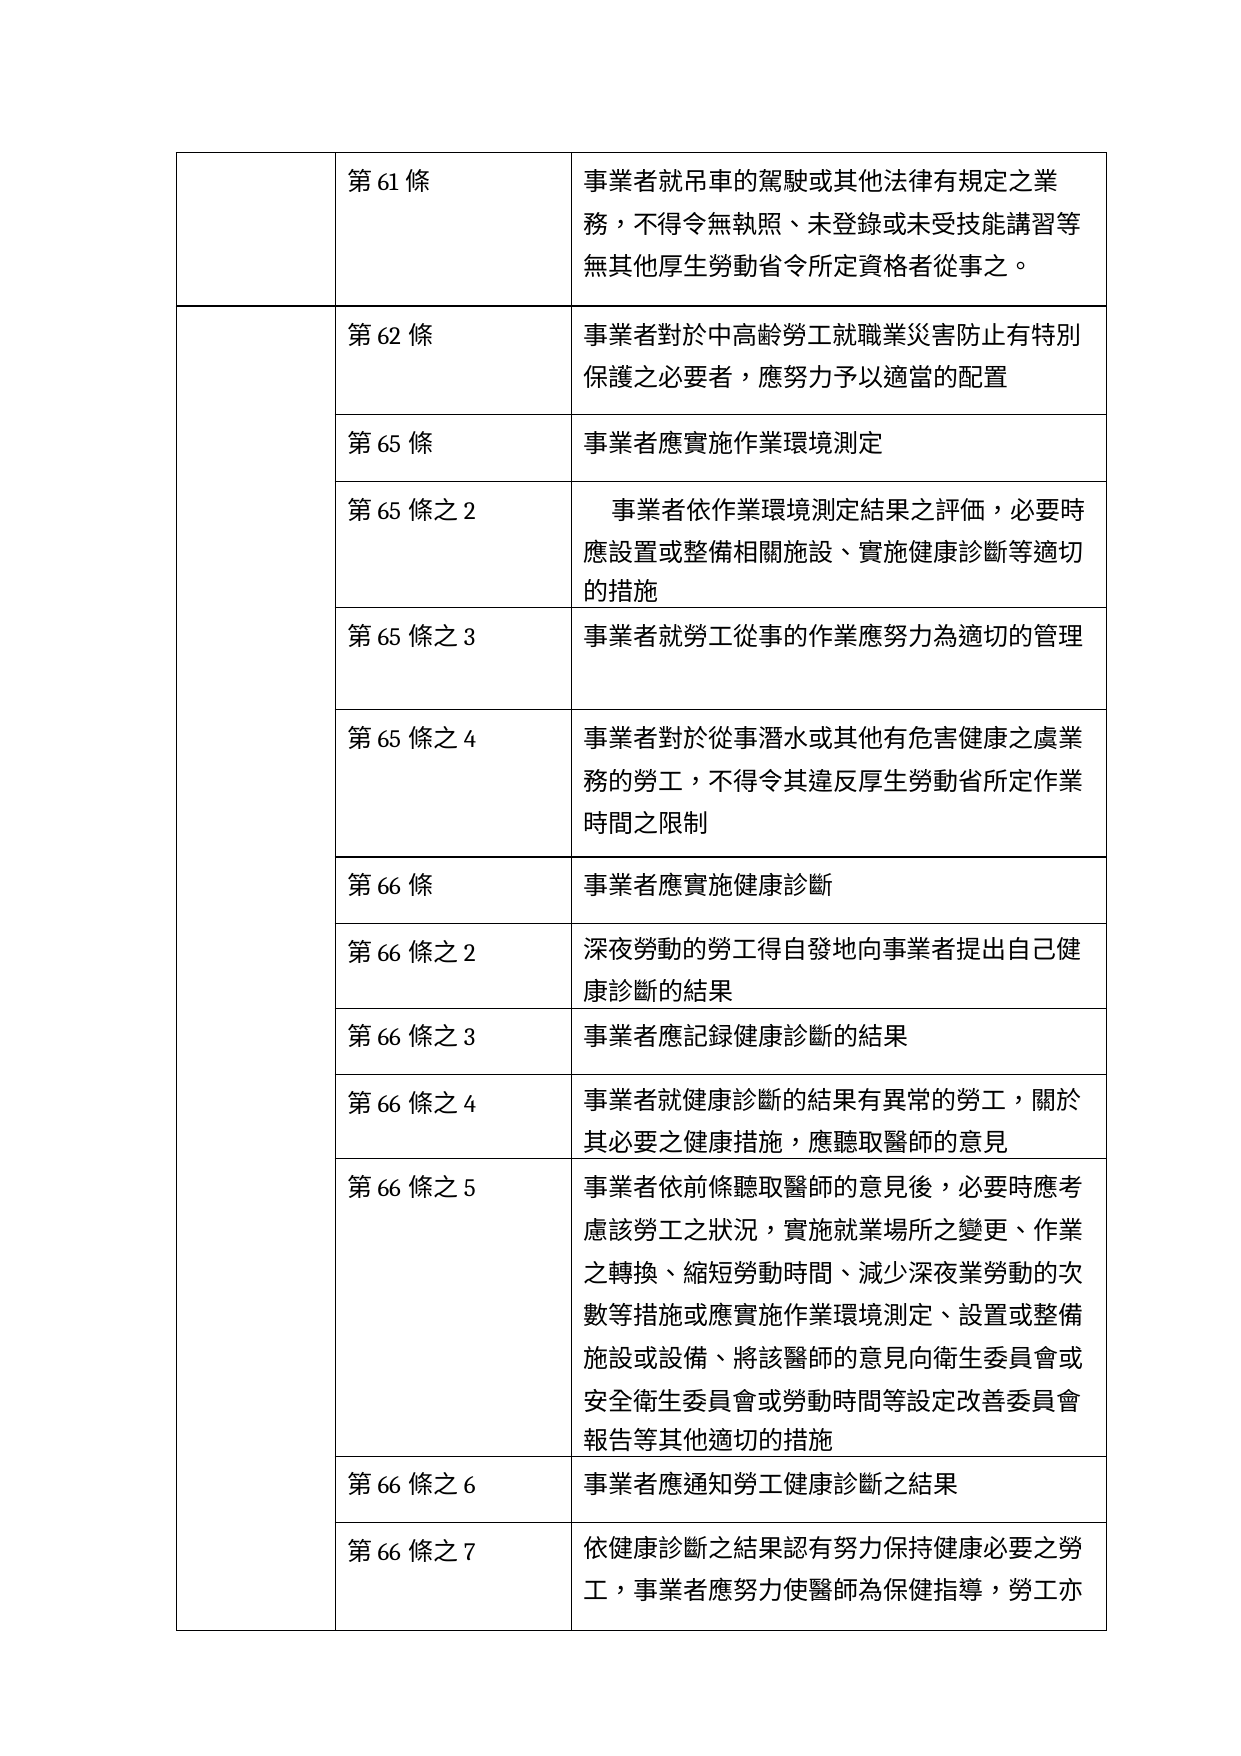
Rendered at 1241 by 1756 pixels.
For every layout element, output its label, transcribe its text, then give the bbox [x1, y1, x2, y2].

table_cell 第 66 條之 4 [336, 1075, 571, 1158]
table_cell 第 65 條 [336, 415, 571, 481]
table_cell 第 65 條之 2 [336, 482, 571, 607]
table_header 第 62 條 [336, 307, 571, 414]
table_cell 第 66 條之 6 [336, 1457, 571, 1522]
table_cell 第 66 條之 2 [336, 924, 571, 1007]
table_cell 第 65 條之 3 [336, 608, 571, 709]
table_cell 第 61 條 [336, 153, 571, 305]
table_cell [177, 153, 335, 305]
table_cell 事業者就勞工從事的作業應努力為適切的管理 [572, 608, 1106, 709]
table_cell 事業者應記録健康診斷的結果 [572, 1009, 1106, 1074]
table_cell 深夜勞動的勞工得自發地向事業者提出自己健康診斷的結果 [572, 924, 1106, 1007]
table_header 事業者對於中高齢勞工就職業災害防止有特別保護之必要者，應努力予以適當的配置 [572, 307, 1106, 414]
table_cell 第 66 條 [336, 858, 571, 923]
table_cell 事業者依作業環境測定結果之評価，必要時應設置或整備相關施設、實施健康診斷等適切 的措施 [572, 482, 1106, 607]
table_cell 依健康診斷之結果認有努力保持健康必要之勞工，事業者應努力使醫師為保健指導，勞工亦 [572, 1523, 1106, 1629]
table_cell 第 66 條之 5 [336, 1159, 571, 1456]
table_cell 第 66 條之 7 [336, 1523, 571, 1629]
table_cell 事業者應通知勞工健康診斷之結果 [572, 1457, 1106, 1522]
table_cell 事業者應實施健康診斷 [572, 858, 1106, 923]
table_cell 事業者就吊車的駕駛或其他法律有規定之業 務，不得令無執照、未登錄或未受技能講習等無其他厚生勞動省令所定資格者從事之。 [572, 153, 1106, 305]
table_cell 事業者依前條聽取醫師的意見後，必要時應考慮該勞工之狀況，實施就業場所之變更、作業之轉換、縮短勞動時間、減少深夜業勞動的次數等措施或應實施作業環境測定、設置或整備施設或設備、將該醫師的意見向衛生委員會或安全衛生委員會或勞動時間等設定改善委員會 報告等其他適切的措施 [572, 1159, 1106, 1456]
table_cell 第 65 條之 4 [336, 710, 571, 856]
table_cell 事業者就健康診斷的結果有異常的勞工，關於其必要之健康措施，應聽取醫師的意見 [572, 1075, 1106, 1158]
table_header [177, 307, 335, 1629]
table_cell 事業者對於從事潛水或其他有危害健康之虞業務的勞工，不得令其違反厚生勞動省所定作業時間之限制 [572, 710, 1106, 856]
table_cell 事業者應實施作業環境測定 [572, 415, 1106, 481]
table_cell 第 66 條之 3 [336, 1009, 571, 1074]
